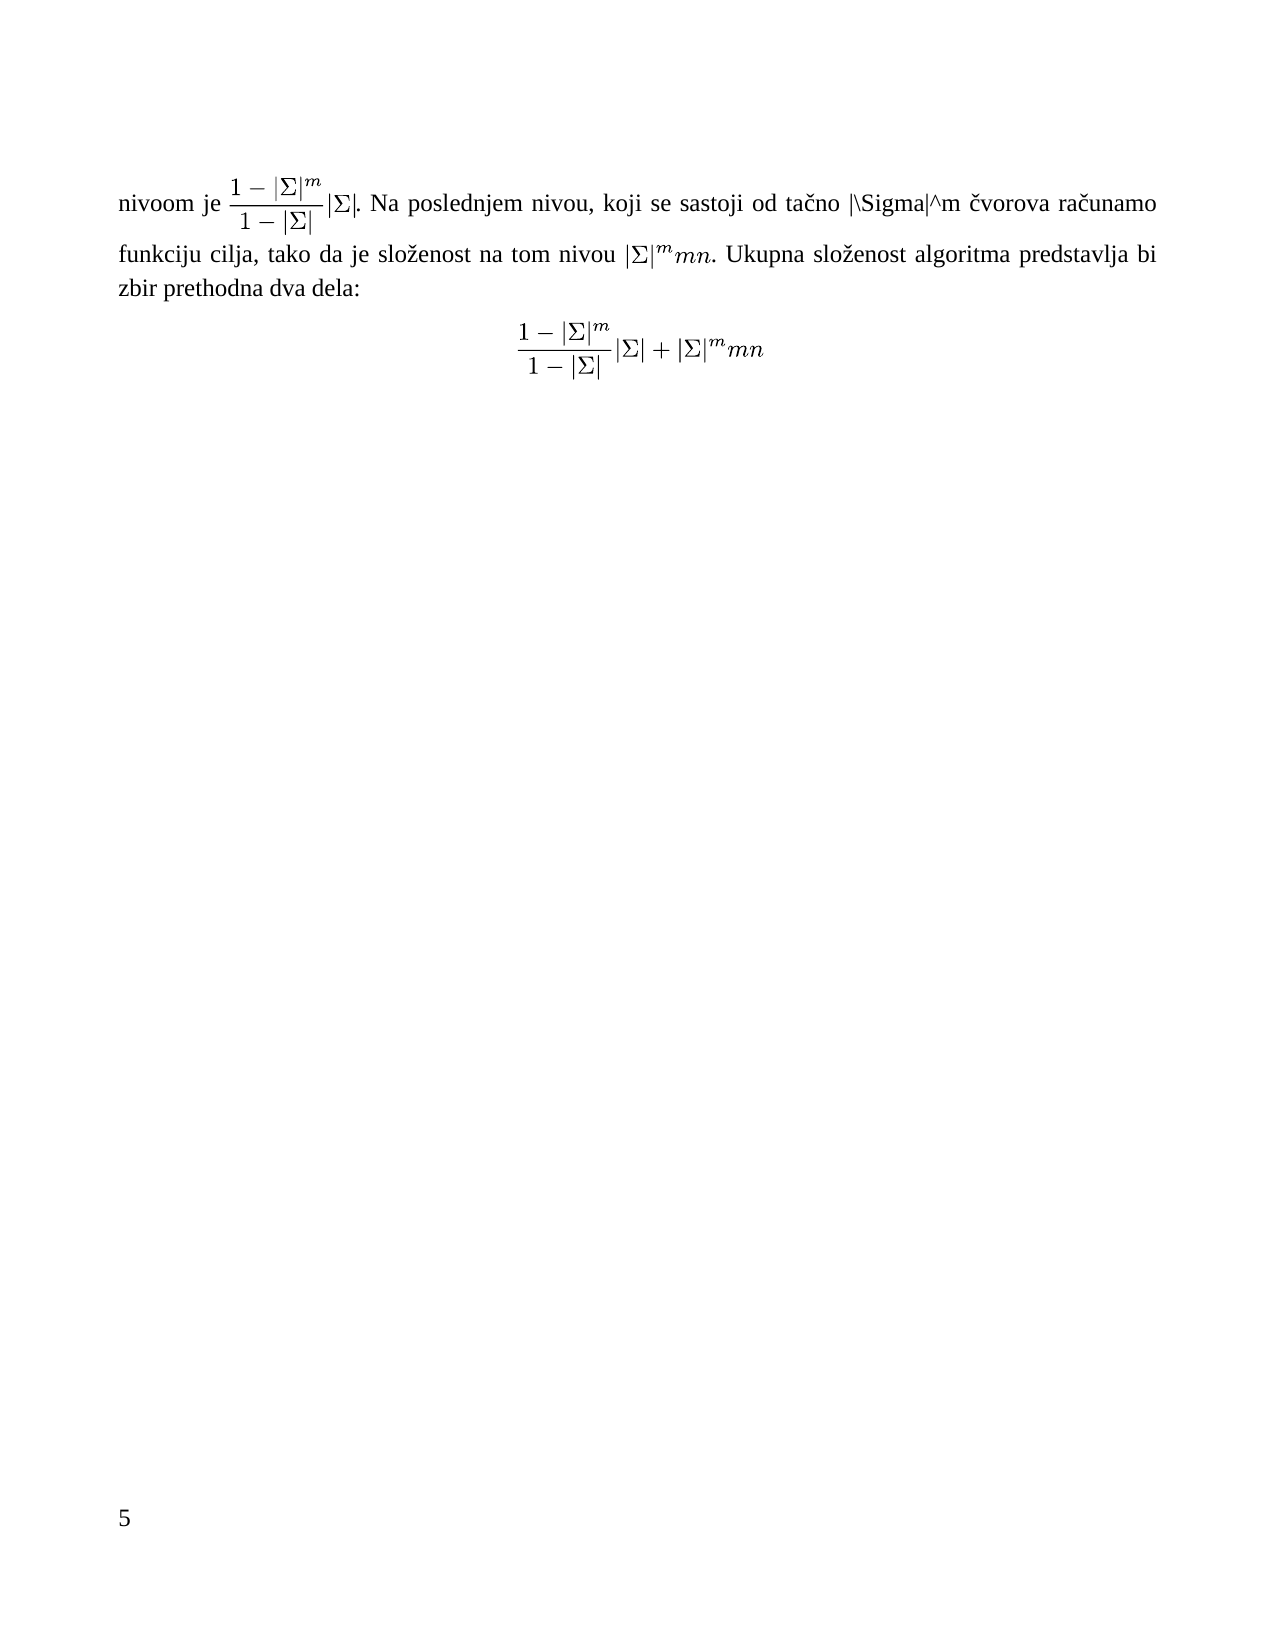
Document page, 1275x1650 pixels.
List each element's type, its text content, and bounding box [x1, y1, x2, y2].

text nivoom je . Na poslednjem nivou, koji se sastoji od tačno |\Sigma|^m čvorova računamo funkciju cilja, tako da je složenost na tom nivou . Ukupna složenost algoritma predstavlja bi zbir prethodna dva dela: [118, 176, 1157, 302]
